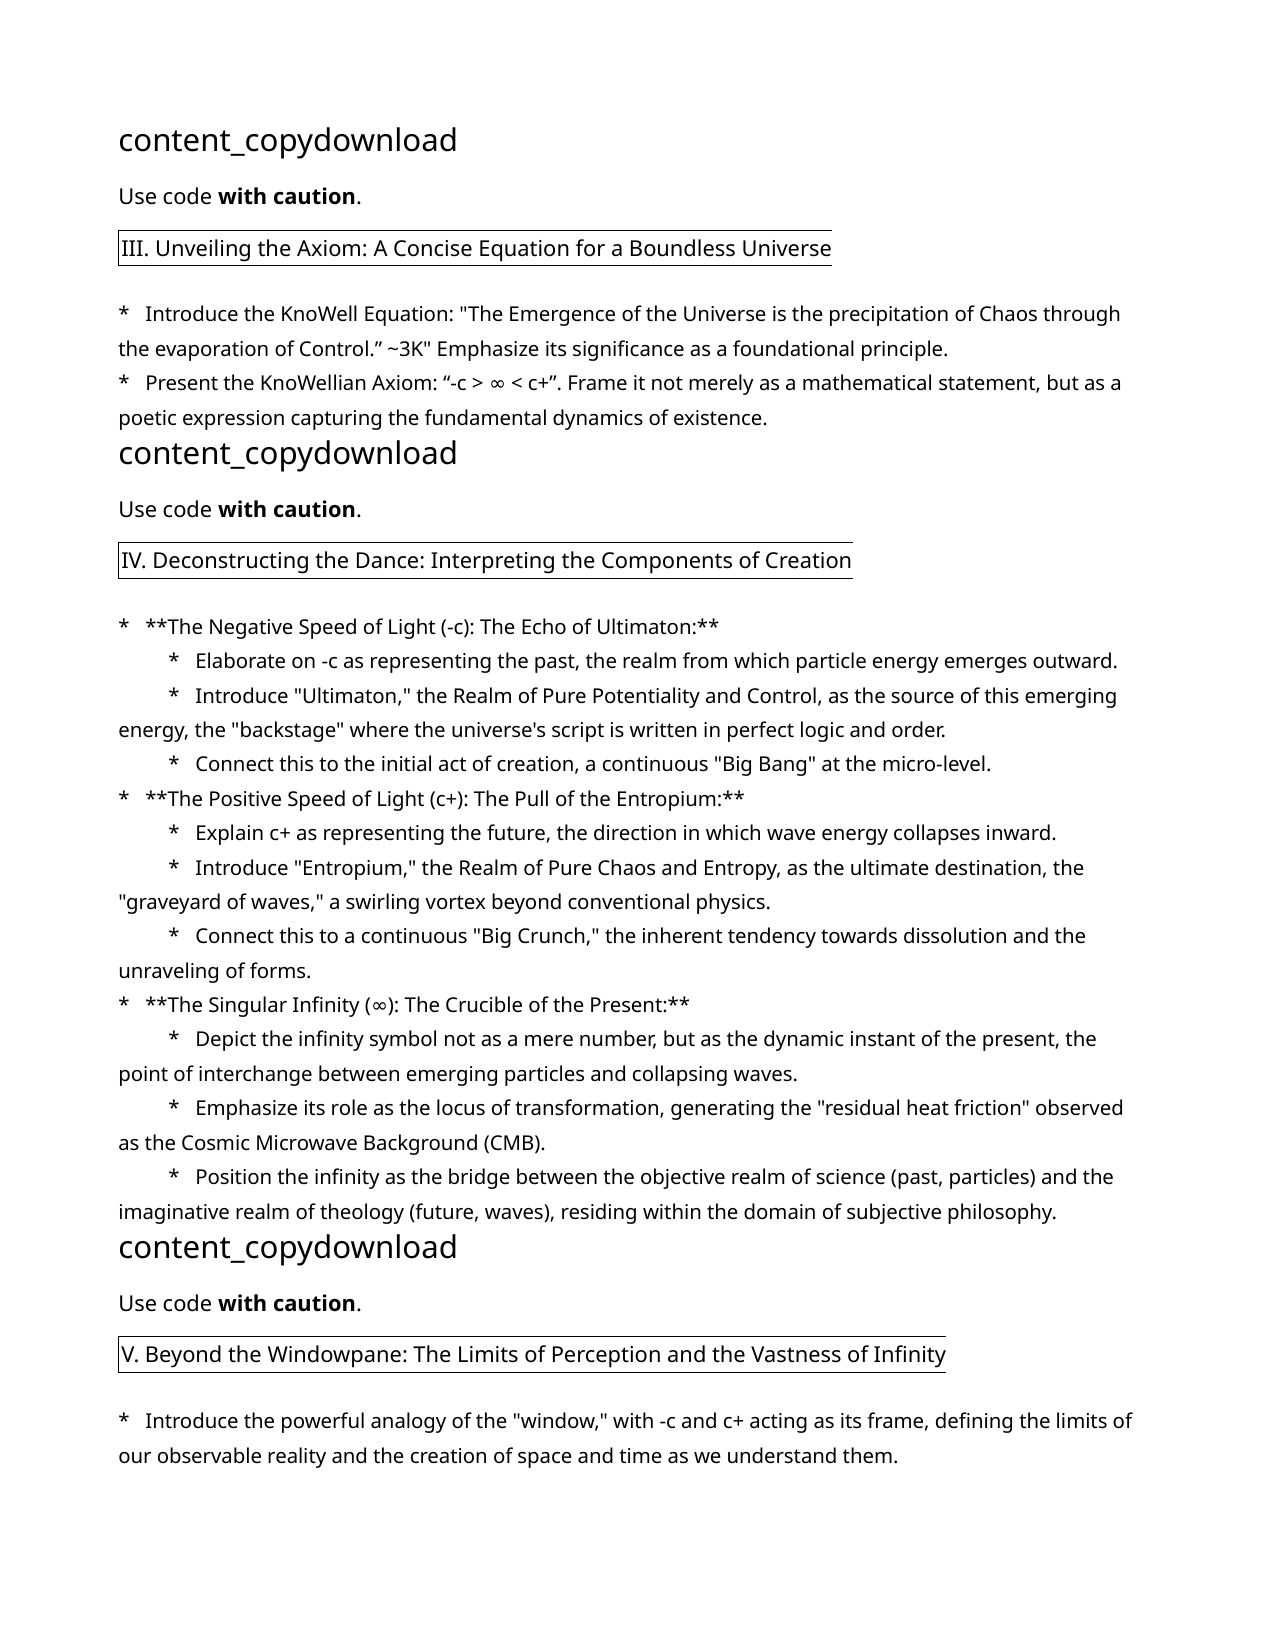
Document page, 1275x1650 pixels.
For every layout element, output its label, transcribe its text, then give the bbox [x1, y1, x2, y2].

text * Connect this to the initial act of creation, a continuous "Big Bang" at the micro-level. [118, 744, 1138, 778]
text * Connect this to a continuous "Big Crunch," the inherent tendency towards dissolution and the unraveling of forms. [118, 916, 1138, 984]
text * Elaborate on -c as representing the past, the realm from which particle energy emerges outward. [118, 641, 1138, 675]
text * Introduce "Entropium," the Realm of Pure Chaos and Entropy, as the ultimate destination, the "graveyard of waves," a swirling vortex beyond conventional physics. [118, 847, 1138, 916]
text content_copydownload [118, 1225, 1138, 1268]
text * Introduce the KnoWell Equation: "The Emergence of the Universe is the precipitation of Chaos through the evaporation of Control.” ~3K" Emphasize its significance as a foundational principle. [118, 293, 1138, 362]
text * Explain c+ as representing the future, the direction in which wave energy collapses inward. [118, 812, 1138, 847]
text content_copydownload [118, 431, 1138, 473]
text * **The Negative Speed of Light (-c): The Echo of Ultimaton:** [118, 606, 1138, 641]
text Use code with caution. [118, 1286, 1138, 1318]
text IV. Deconstructing the Dance: Interpreting the Components of Creation [119, 542, 1157, 578]
text content_copydownload [118, 118, 1138, 161]
text * **The Singular Infinity (∞): The Crucible of the Present:** [118, 984, 1138, 1019]
text * Present the KnoWellian Axiom: “-c > ∞ < c+”. Frame it not merely as a mathematical statement, but as a poetic expression capturing the fundamental dynamics of existence. [118, 362, 1138, 431]
text Use code with caution. [118, 179, 1138, 211]
text * Introduce the powerful analogy of the "window," with -c and c+ acting as its frame, defining the limits of our observable reality and the creation of space and time as we understand them. [118, 1400, 1138, 1469]
text * **The Positive Speed of Light (c+): The Pull of the Entropium:** [118, 778, 1138, 812]
text * Position the infinity as the bridge between the objective realm of science (past, particles) and the imaginative realm of theology (future, waves), residing within the domain of subjective philosophy. [118, 1156, 1138, 1225]
text V. Beyond the Windowpane: The Limits of Perception and the Vastness of Infinity [119, 1336, 1157, 1372]
text Use code with caution. [118, 492, 1138, 523]
text * Introduce "Ultimaton," the Realm of Pure Potentiality and Control, as the source of this emerging energy, the "backstage" where the universe's script is written in perfect logic and order. [118, 675, 1138, 744]
text * Depict the infinity symbol not as a mere number, but as the dynamic instant of the present, the point of interchange between emerging particles and collapsing waves. [118, 1019, 1138, 1087]
text * Emphasize its role as the locus of transformation, generating the "residual heat friction" observed as the Cosmic Microwave Background (CMB). [118, 1087, 1138, 1156]
text III. Unveiling the Axiom: A Concise Equation for a Boundless Universe [118, 229, 1157, 265]
